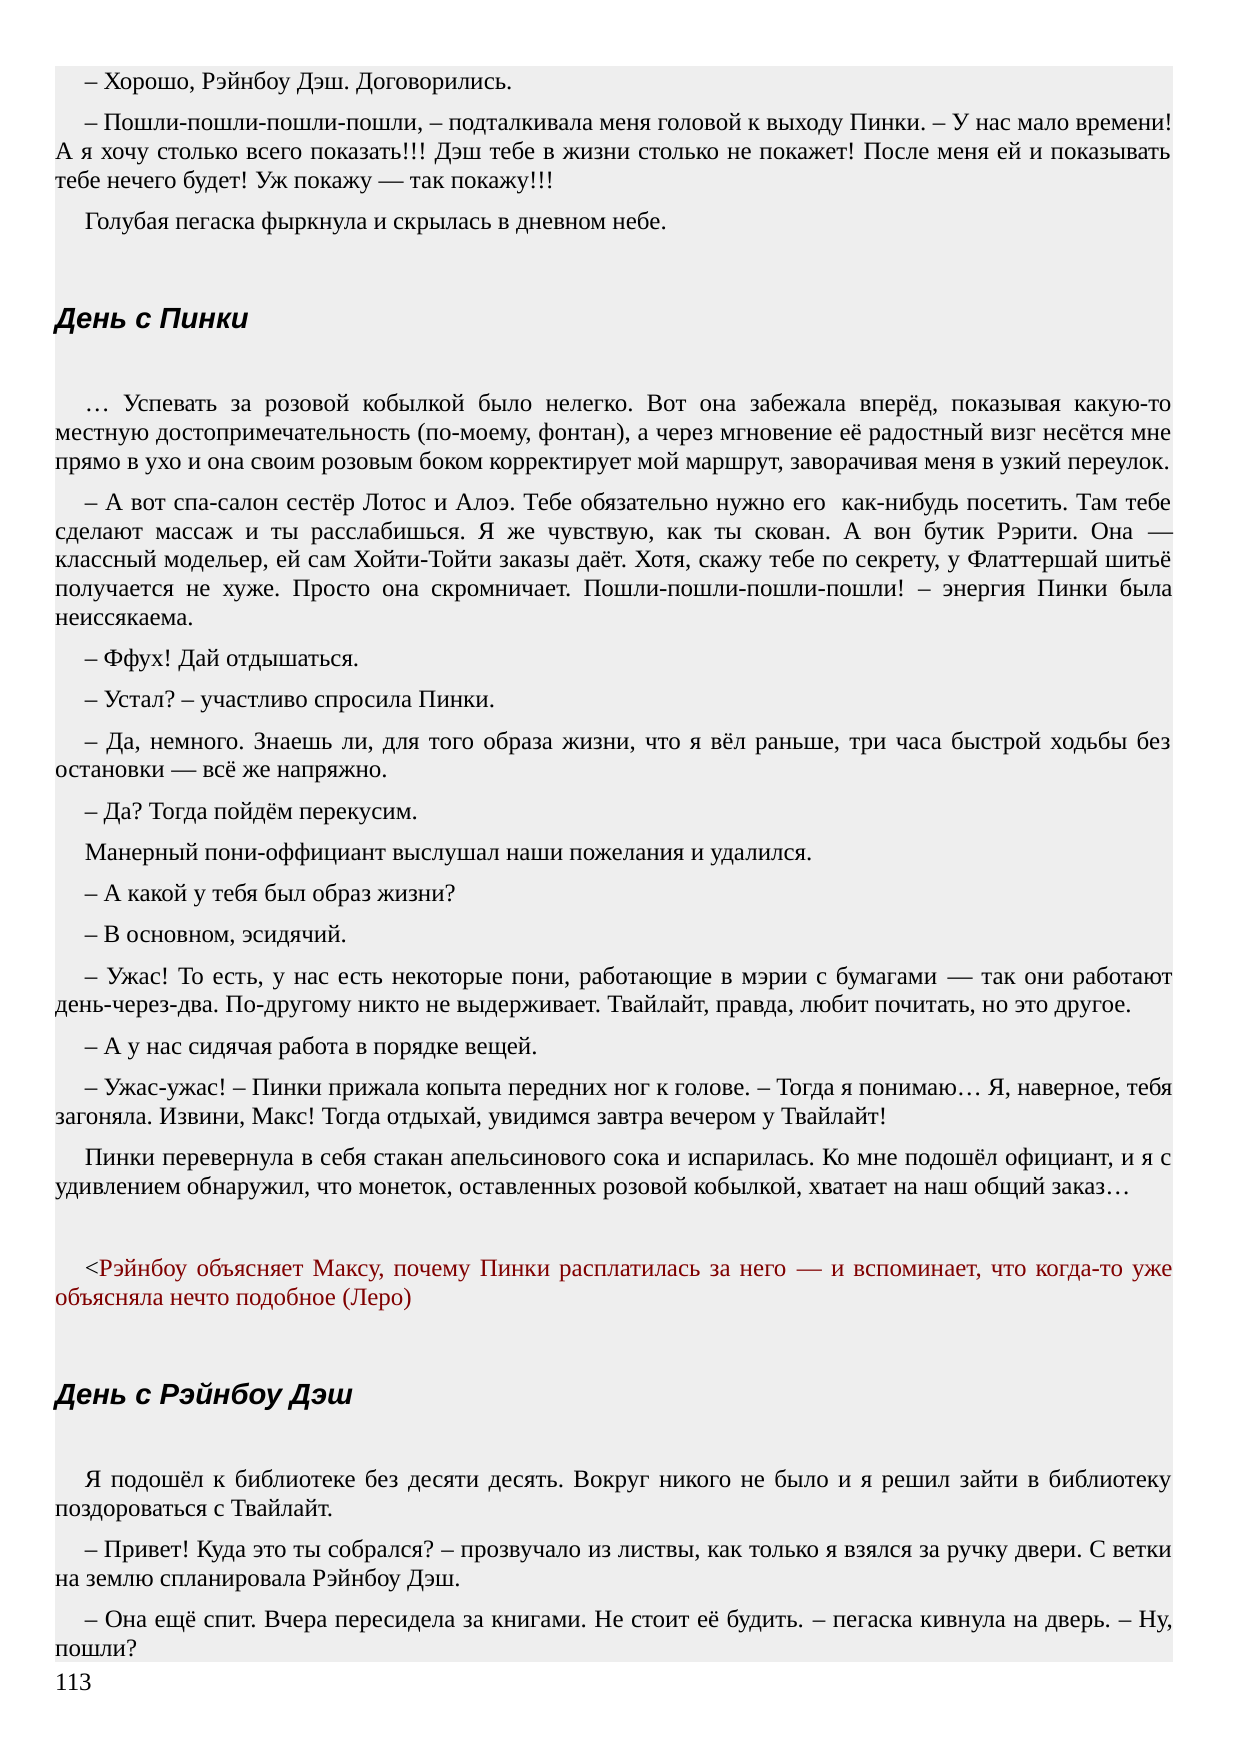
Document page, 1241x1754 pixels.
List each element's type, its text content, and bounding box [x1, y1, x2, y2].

subtitle День с Пинки [55, 301, 1173, 334]
text Голубая пегаска фыркнула и скрылась в дневном небе. [55, 206, 1173, 235]
text – Она ещё спит. Вчера пересидела за книгами. Не стоит её будить. – пегаска кивнула на дверь. – Ну, пошли? [55, 1604, 1173, 1662]
text – Хорошо, Рэйнбоу Дэш. Договорились. [55, 66, 1173, 95]
text – Пошли-пошли-пошли-пошли, – подталкивала меня головой к выходу Пинки. – У нас мало времени! А я хочу столько всего показать!!! Дэш тебе в жизни столько не покажет! После меня ей и показывать тебе нечего будет! Уж покажу — так покажу!!! [55, 107, 1173, 193]
text … Успевать за розовой кобылкой было нелегко. Вот она забежала вперёд, показывая какую-то местную достопримечательность (по-моему, фонтан), а через мгновение её радостный визг несётся мне прямо в ухо и она своим розовым боком корректирует мой маршрут, заворачивая меня в узкий переулок. [55, 388, 1173, 474]
text – Ффух! Дай отдышаться. [55, 643, 1173, 672]
text – Да? Тогда пойдём перекусим. [55, 796, 1173, 824]
text – В основном, эсидячий. [55, 919, 1173, 948]
text Я подошёл к библиотеке без десяти десять. Вокруг никого не было и я решил зайти в библиотеку поздороваться с Твайлайт. [55, 1464, 1173, 1522]
text – Устал? – участливо спросила Пинки. [55, 684, 1173, 713]
text <Рэйнбоу объясняет Максу, почему Пинки расплатилась за него — и вспоминает, что когда-то уже объясняла нечто подобное (Леро) [55, 1253, 1173, 1311]
text – Привет! Куда это ты собрался? – прозвучало из листвы, как только я взялся за ручку двери. С ветки на землю спланировала Рэйнбоу Дэш. [55, 1534, 1173, 1592]
text Манерный пони-оффициант выслушал наши пожелания и удалился. [55, 837, 1173, 866]
text – Ужас! То есть, у нас есть некоторые пони, работающие в мэрии с бумагами — так они работают день-через-два. По-другому никто не выдерживает. Твайлайт, правда, любит почитать, но это другое. [55, 961, 1173, 1018]
text – Да, немного. Знаешь ли, для того образа жизни, что я вёл раньше, три часа быстрой ходьбы без остановки — всё же напряжно. [55, 726, 1173, 783]
text – А какой у тебя был образ жизни? [55, 878, 1173, 907]
text – Ужас-ужас! – Пинки прижала копыта передних ног к голове. – Тогда я понимаю… Я, наверное, тебя загоняла. Извини, Макс! Тогда отдыхай, увидимся завтра вечером у Твайлайт! [55, 1072, 1173, 1129]
text – А у нас сидячая работа в порядке вещей. [55, 1031, 1173, 1059]
subtitle День с Рэйнбоу Дэш [55, 1377, 1173, 1411]
text Пинки перевернула в себя стакан апельсинового сока и испарилась. Ко мне подошёл официант, и я с удивлением обнаружил, что монеток, оставленных розовой кобылкой, хватает на наш общий заказ… [55, 1142, 1173, 1199]
text – А вот спа-салон сестёр Лотос и Алоэ. Тебе обязательно нужно его как-нибудь посетить. Там тебе сделают массаж и ты расслабишься. Я же чувствую, как ты скован. А вон бутик Рэрити. Она — классный модельер, ей сам Хойти-Тойти заказы даёт. Хотя, скажу тебе по секрету, у Флаттершай шитьё получается не хуже. Просто она скромничает. Пошли-пошли-пошли-пошли! – энергия Пинки была неиссякаема. [55, 487, 1173, 631]
